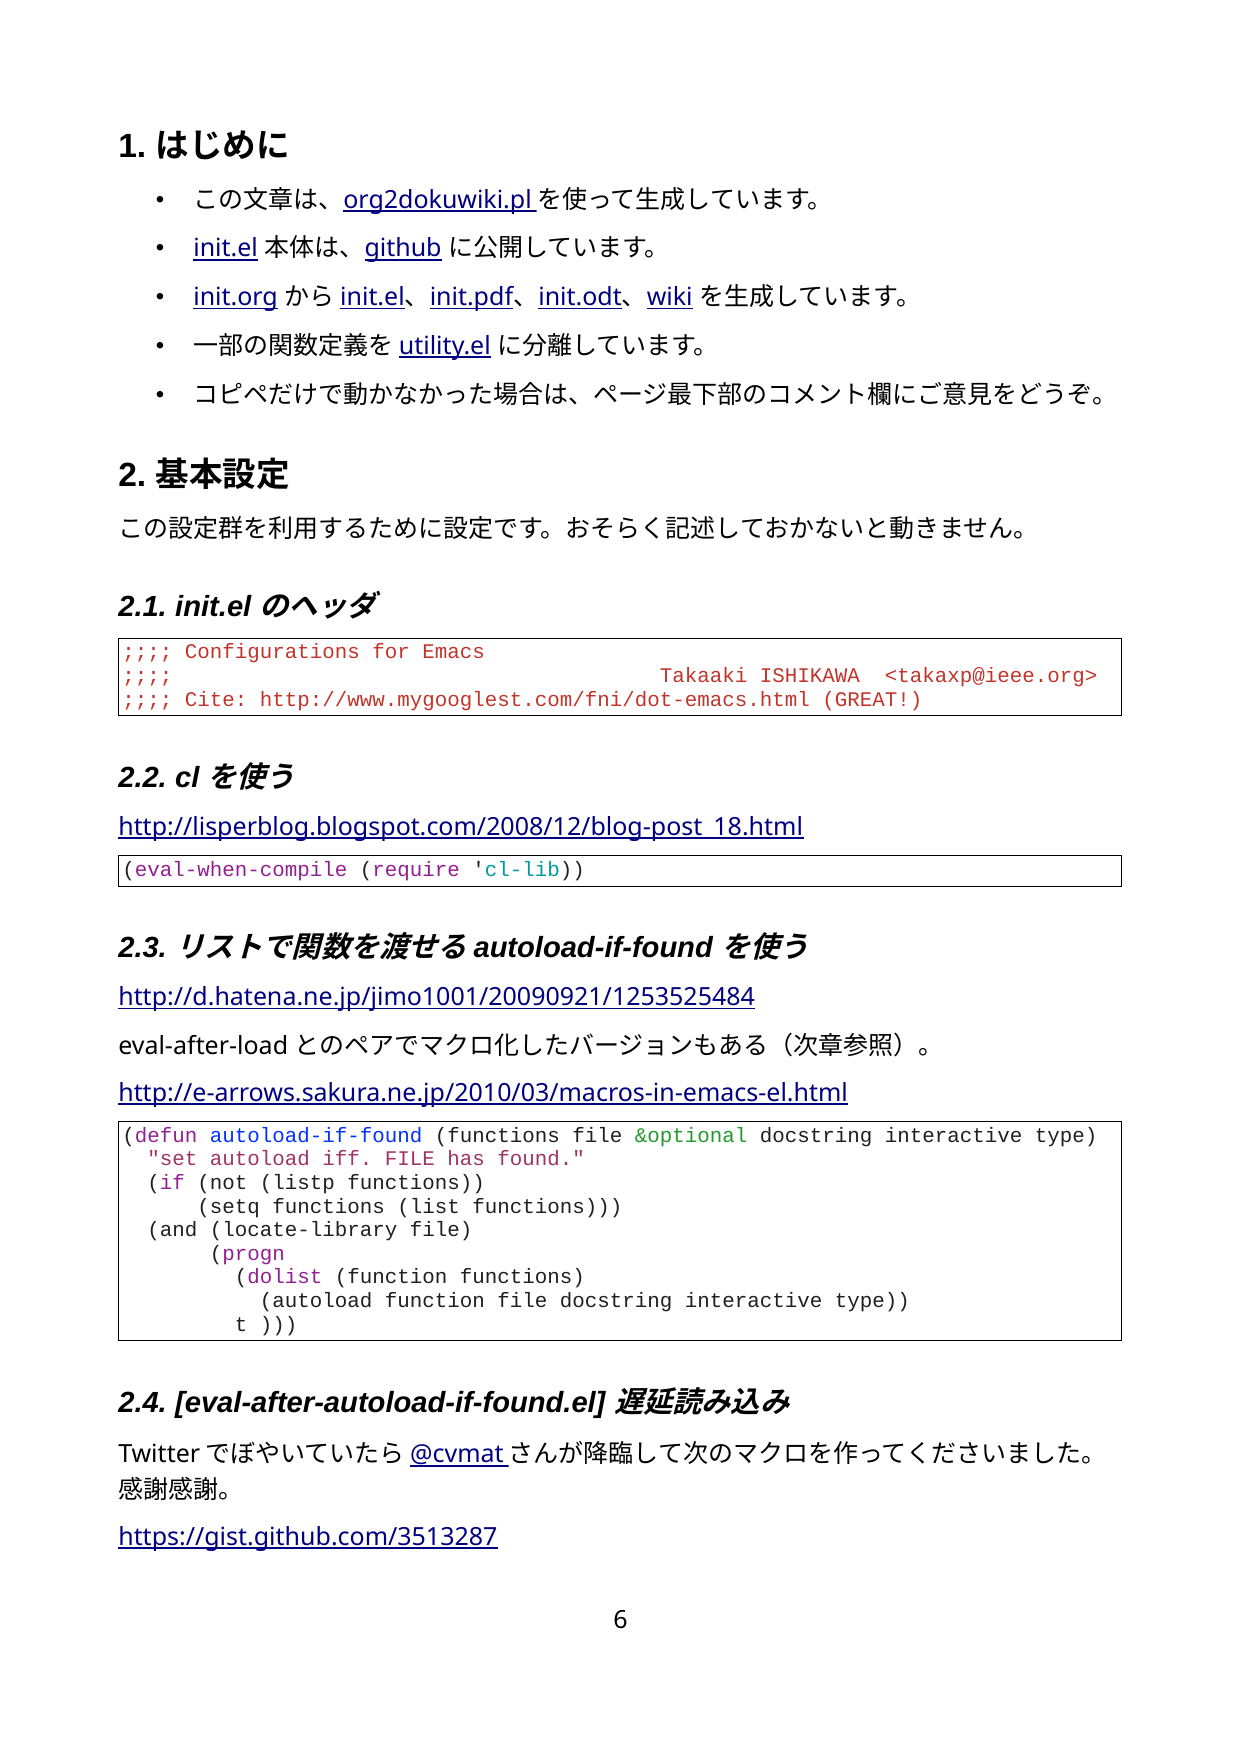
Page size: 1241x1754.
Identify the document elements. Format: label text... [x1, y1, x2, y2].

subtitle はじめに [118, 118, 1122, 167]
text eval-after-load とのペアでマクロ化したバージョンもある（次章参照）。 [118, 1025, 1122, 1062]
text (autoload function file docstring interactive type)) [119, 1286, 1121, 1310]
text https://gist.github.com/3513287 [118, 1519, 1122, 1553]
list init.org から init.el、init.pdf、init.odt、wiki を生成しています。 [156, 277, 1122, 313]
text "set autoload iff. FILE has found." [119, 1144, 1121, 1168]
text (dolist (function functions) [119, 1263, 1121, 1286]
text http://lisperblog.blogspot.com/2008/12/blog-post_18.html [118, 808, 1122, 843]
text この設定群を利用するために設定です。おそらく記述しておかないと動きません。 [118, 509, 1122, 545]
subtitle リストで関数を渡せる autoload-if-found を使う [118, 924, 1122, 966]
text (and (locate-library file) [119, 1215, 1121, 1239]
text ;;;; Configurations for Emacs [119, 639, 1121, 661]
text t ))) [119, 1310, 1121, 1340]
subtitle [eval-after-autoload-if-found.el] 遅延読み込み [118, 1379, 1122, 1421]
subtitle cl を使う [118, 754, 1122, 796]
list 一部の関数定義を utility.el に分離しています。 [156, 325, 1122, 362]
text (defun autoload-if-found (functions file &optional docstring interactive type) [119, 1122, 1121, 1144]
text (setq functions (list functions))) [119, 1192, 1121, 1215]
text ;;;; Cite: http://www.mygooglest.com/fni/dot-emacs.html (GREAT!) [119, 685, 1121, 715]
text ;;;; Takaaki ISHIKAWA <takaxp@ieee.org> [119, 661, 1121, 685]
text http://d.hatena.ne.jp/jimo1001/20090921/1253525484 [118, 979, 1122, 1013]
list この文章は、org2dokuwiki.plを使って生成しています。 [156, 179, 1122, 215]
text Twitterでぼやいていたら @cvmatさんが降臨して次のマクロを作ってくださいました。感謝感謝。 [118, 1434, 1122, 1506]
subtitle init.el のヘッダ [118, 583, 1122, 625]
text http://e-arrows.sakura.ne.jp/2010/03/macros-in-emacs-el.html [118, 1074, 1122, 1108]
text (eval-when-compile (require 'cl-lib)) [119, 856, 1121, 886]
text (progn [119, 1239, 1121, 1263]
list コピペだけで動かなかった場合は、ページ最下部のコメント欄にご意見をどうぞ。 [156, 374, 1122, 410]
text (if (not (listp functions)) [119, 1168, 1121, 1192]
list init.el 本体は、github に公開しています。 [156, 228, 1122, 264]
subtitle 基本設定 [118, 448, 1122, 496]
